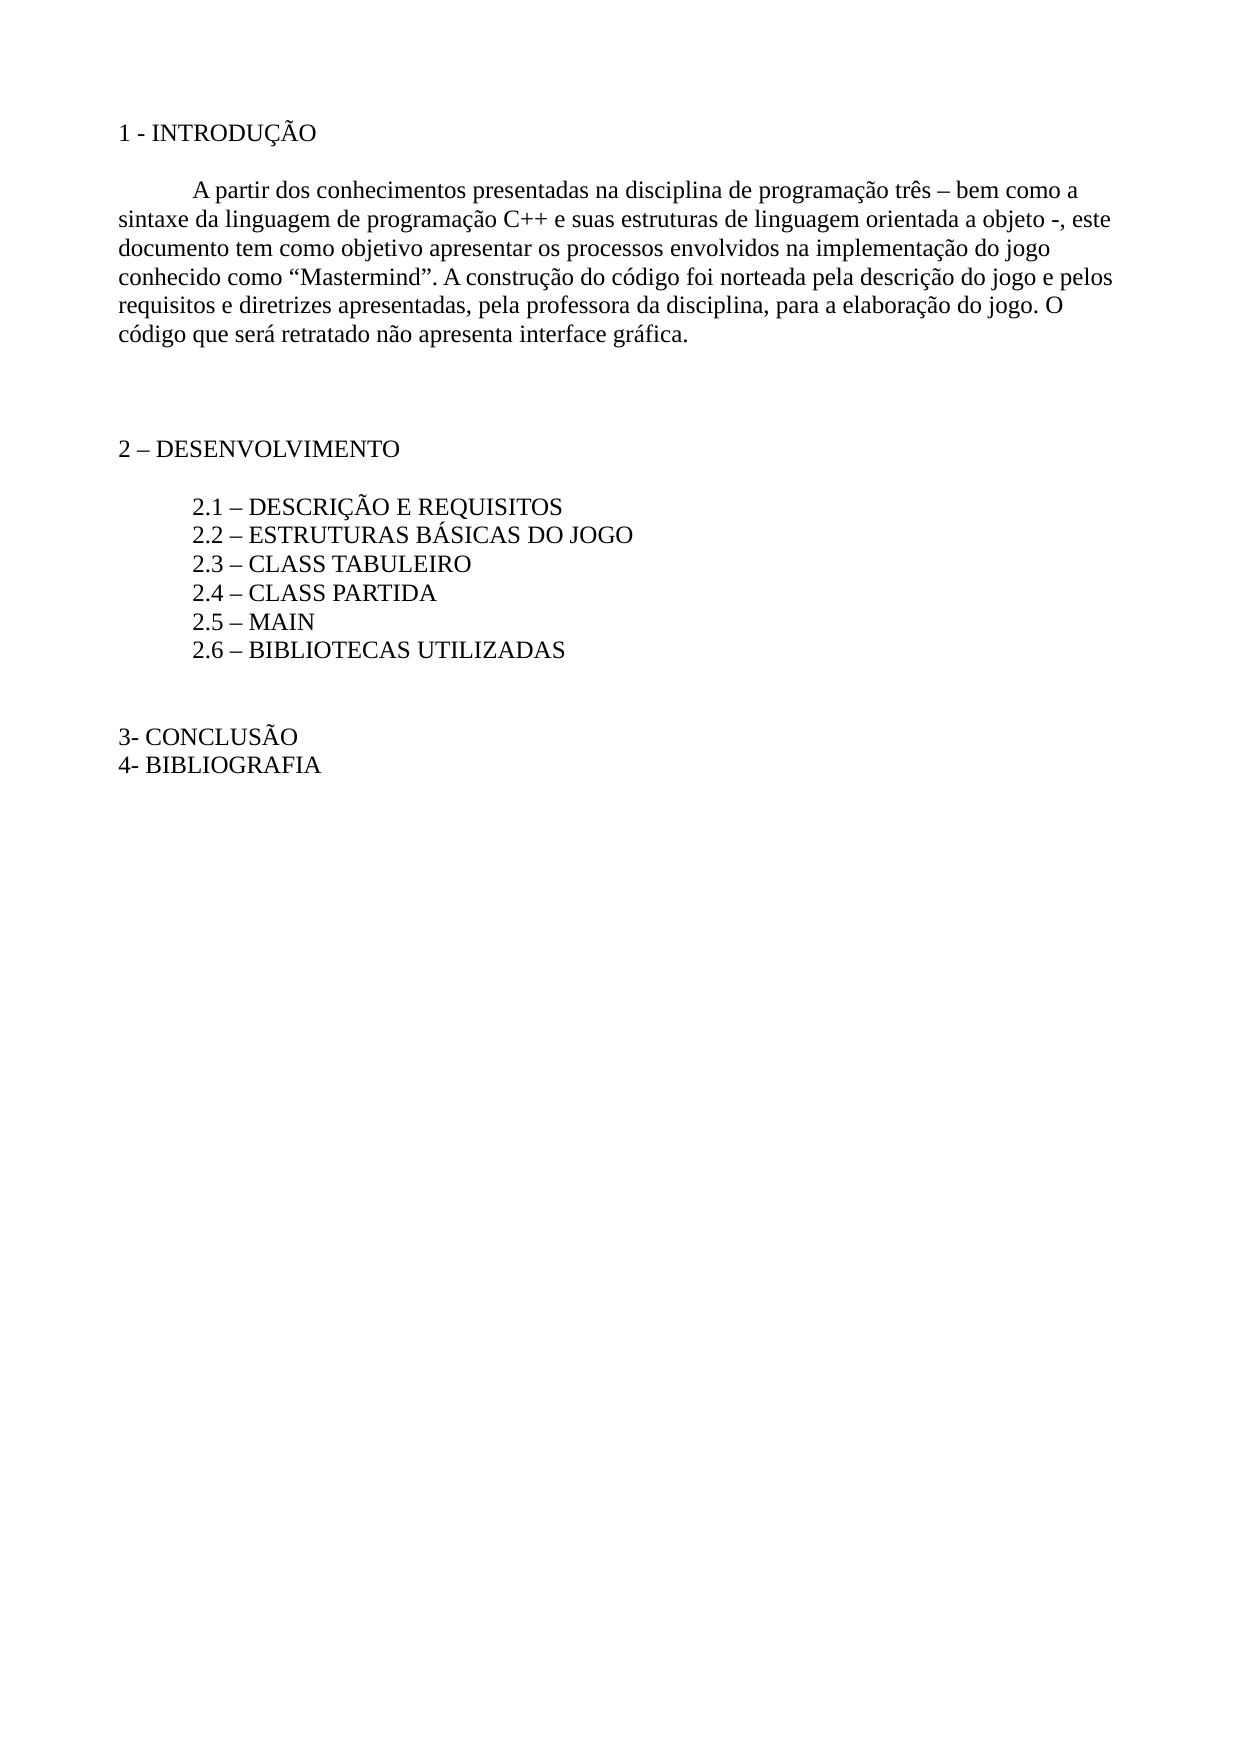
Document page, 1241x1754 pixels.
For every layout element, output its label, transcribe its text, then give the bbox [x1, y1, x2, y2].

text 1 - INTRODUÇÃO [118, 118, 1122, 147]
text A partir dos conhecimentos presentadas na disciplina de programação três – bem como a sintaxe da linguagem de programação C++ e suas estruturas de linguagem orientada a objeto -, este documento tem como objetivo apresentar os processos envolvidos na implementação do jogo conhecido como “Mastermind”. A construção do código foi norteada pela descrição do jogo e pelos requisitos e diretrizes apresentadas, pela professora da disciplina, para a elaboração do jogo. O código que será retratado não apresenta interface gráfica. [118, 176, 1122, 348]
text 3- CONCLUSÃO [118, 722, 1122, 751]
text 2.6 – BIBLIOTECAS UTILIZADAS [192, 636, 1122, 664]
text 2.3 – CLASS TABULEIRO [192, 549, 1122, 578]
text 4- BIBLIOGRAFIA [118, 751, 1122, 779]
text 2.4 – CLASS PARTIDA [192, 578, 1122, 607]
text 2.5 – MAIN [192, 607, 1122, 636]
text 2 – DESENVOLVIMENTO [118, 434, 1122, 463]
text 2.1 – DESCRIÇÃO E REQUISITOS [192, 492, 1122, 521]
text 2.2 – ESTRUTURAS BÁSICAS DO JOGO [192, 521, 1122, 549]
